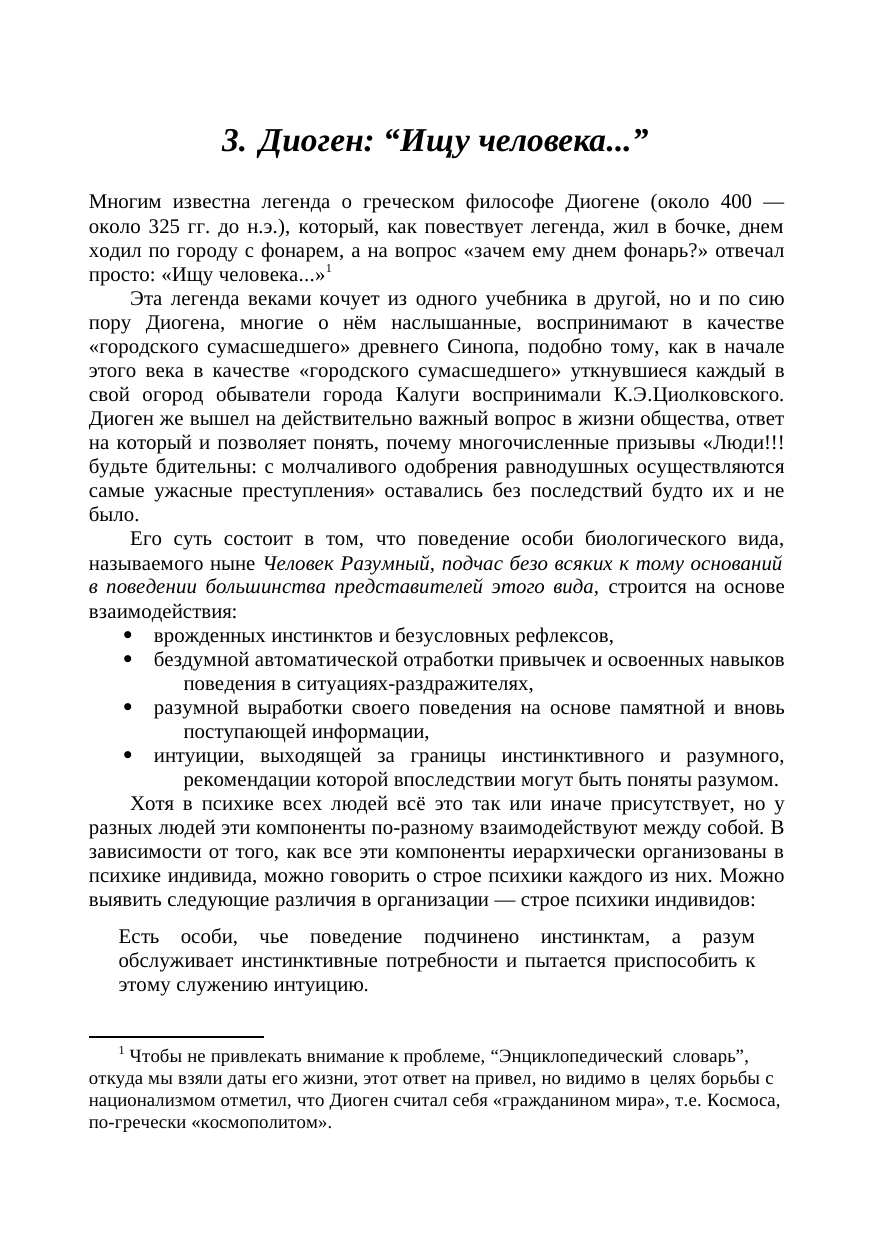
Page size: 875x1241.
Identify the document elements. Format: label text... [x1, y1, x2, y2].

list врожденных инстинктов и безусловных рефлексов, [124, 622, 785, 647]
list бездумной автоматической отработки привычек и освоенных навыков поведения в ситуациях-раздражителях, [124, 647, 785, 695]
text Хотя в психике всех людей всё это так или иначе присутствует, но у разных людей эти компоненты по-разному взаимодействуют между собой. В зависимости от того, как все эти компоненты иерархически организованы в психике индивида, можно говорить о строе психики каждого из них. Можно выявить следующие различия в организации — строе психики индивидов: [89, 791, 785, 911]
text Чтобы не привлекать внимание к проблеме, “Энциклопедический словарь”, откуда мы взяли даты его жизни, этот ответ на привел, но видимо в целях борьбы с национализмом отметил, что Диоген считал себя «гражданином мира», т.е. Космоса, по-гречески «космополитом». [89, 1043, 785, 1133]
subtitle 3. Диоген: “Ищу человека...” [89, 120, 785, 158]
list интуиции, выходящей за границы инстинктивного и разумного, рекомендации которой впоследствии могут быть поняты разумом. [124, 743, 785, 791]
text Многим известна легенда о греческом философе Диогене (около 400 — около 325 гг. до н.э.), который, как повествует легенда, жил в бочке, днем ходил по городу с фонарем, а на вопрос «зачем ему днем фонарь?» отвечал просто: «Ищу человека...» [89, 189, 785, 286]
text Есть особи, чье поведение подчинено инстинктам, а разум обслуживает инстинктивные потребности и пытается приспособить к этому служению интуицию. [118, 924, 756, 996]
text Его суть состоит в том, что поведение особи биологического вида, называемого ныне Человек Разумный, подчас безо всяких к тому оснований в поведении большинства представителей этого вида, строится на основе взаимодействия: [89, 526, 785, 622]
text Эта легенда веками кочует из одного учебника в другой, но и по сию пору Диогена, многие о нём наслышанные, воспринимают в качестве «городского сумасшедшего» древнего Синопа, подобно тому, как в начале этого века в качестве «городского сумасшедшего» уткнувшиеся каждый в свой огород обыватели города Калуги воспринимали К.Э.Циолковского. Диоген же вышел на действительно важный вопрос в жизни общества, ответ на который и позволяет понять, почему многочисленные призывы «Люди!!! будьте бдительны: с молчаливого одобрения равнодушных осуществляются самые ужасные преступления» оставались без последствий будто их и не было. [89, 286, 785, 526]
list разумной выработки своего поведения на основе памятной и вновь поступающей информации, [124, 695, 785, 743]
